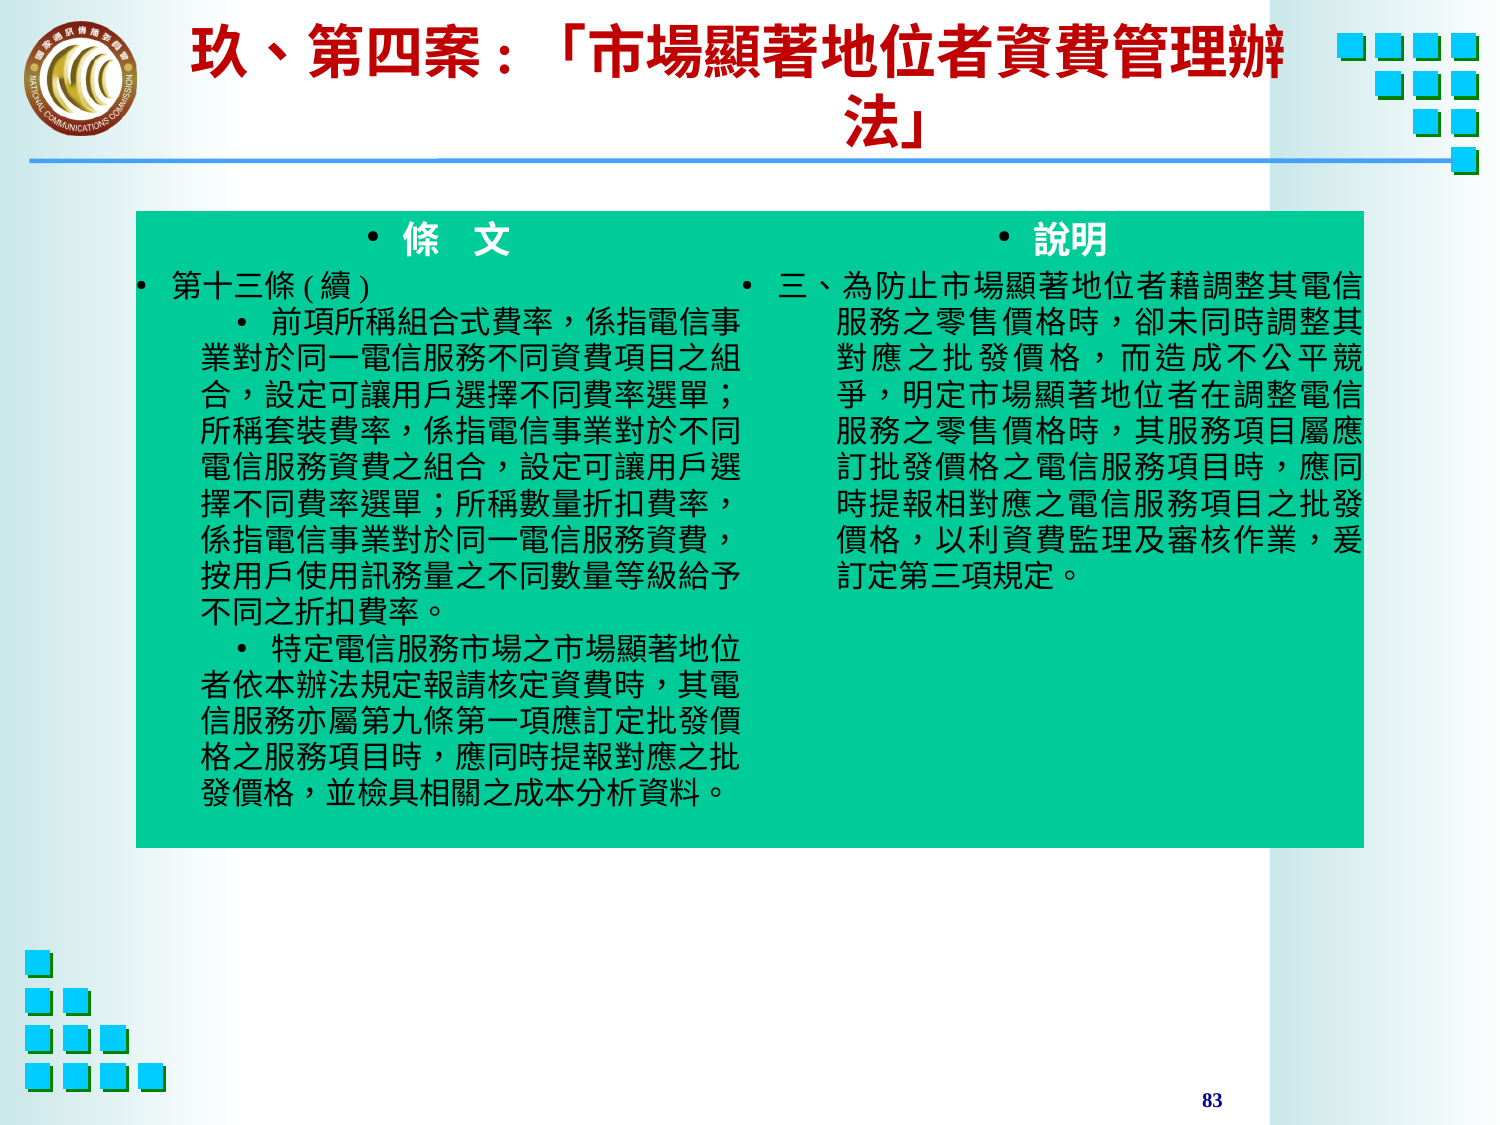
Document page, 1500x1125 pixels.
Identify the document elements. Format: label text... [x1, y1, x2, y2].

table_header 說明 [742, 211, 1364, 268]
table_cell 第十三條(續) 前項所稱組合式費率，係指電信事業對於同一電信服務不同資費項目之組合，設定可讓用戶選擇不同費率選單；所稱套裝費率，係指電信事業對於不同電信服務資費之組合，設定可讓用戶選擇不同費率選單；所稱數量折扣費率，係指電信事業對於同一電信服務資費，按用戶使用訊務量之不同數量等級給予不同之折扣費率。 特定電信服務市場之市場顯著地位者依本辦法規定報請核定資費時，其電信服務亦屬第九條第一項應訂定批發價格之服務項目時，應同時提報對應之批發價格，並檢具相關之成本分析資料。 [136, 268, 742, 848]
title 玖、第四案:「市場顯著地位者資費管理辦法」 [123, 7, 1353, 161]
table_cell 三、為防止市場顯著地位者藉調整其電信服務之零售價格時，卻未同時調整其對應之批發價格，而造成不公平競爭，明定市場顯著地位者在調整電信服務之零售價格時，其服務項目屬應訂批發價格之電信服務項目時，應同時提報相對應之電信服務項目之批發價格，以利資費監理及審核作業，爰訂定第三項規定。 [742, 268, 1364, 848]
table_header 條 文 [136, 211, 742, 268]
